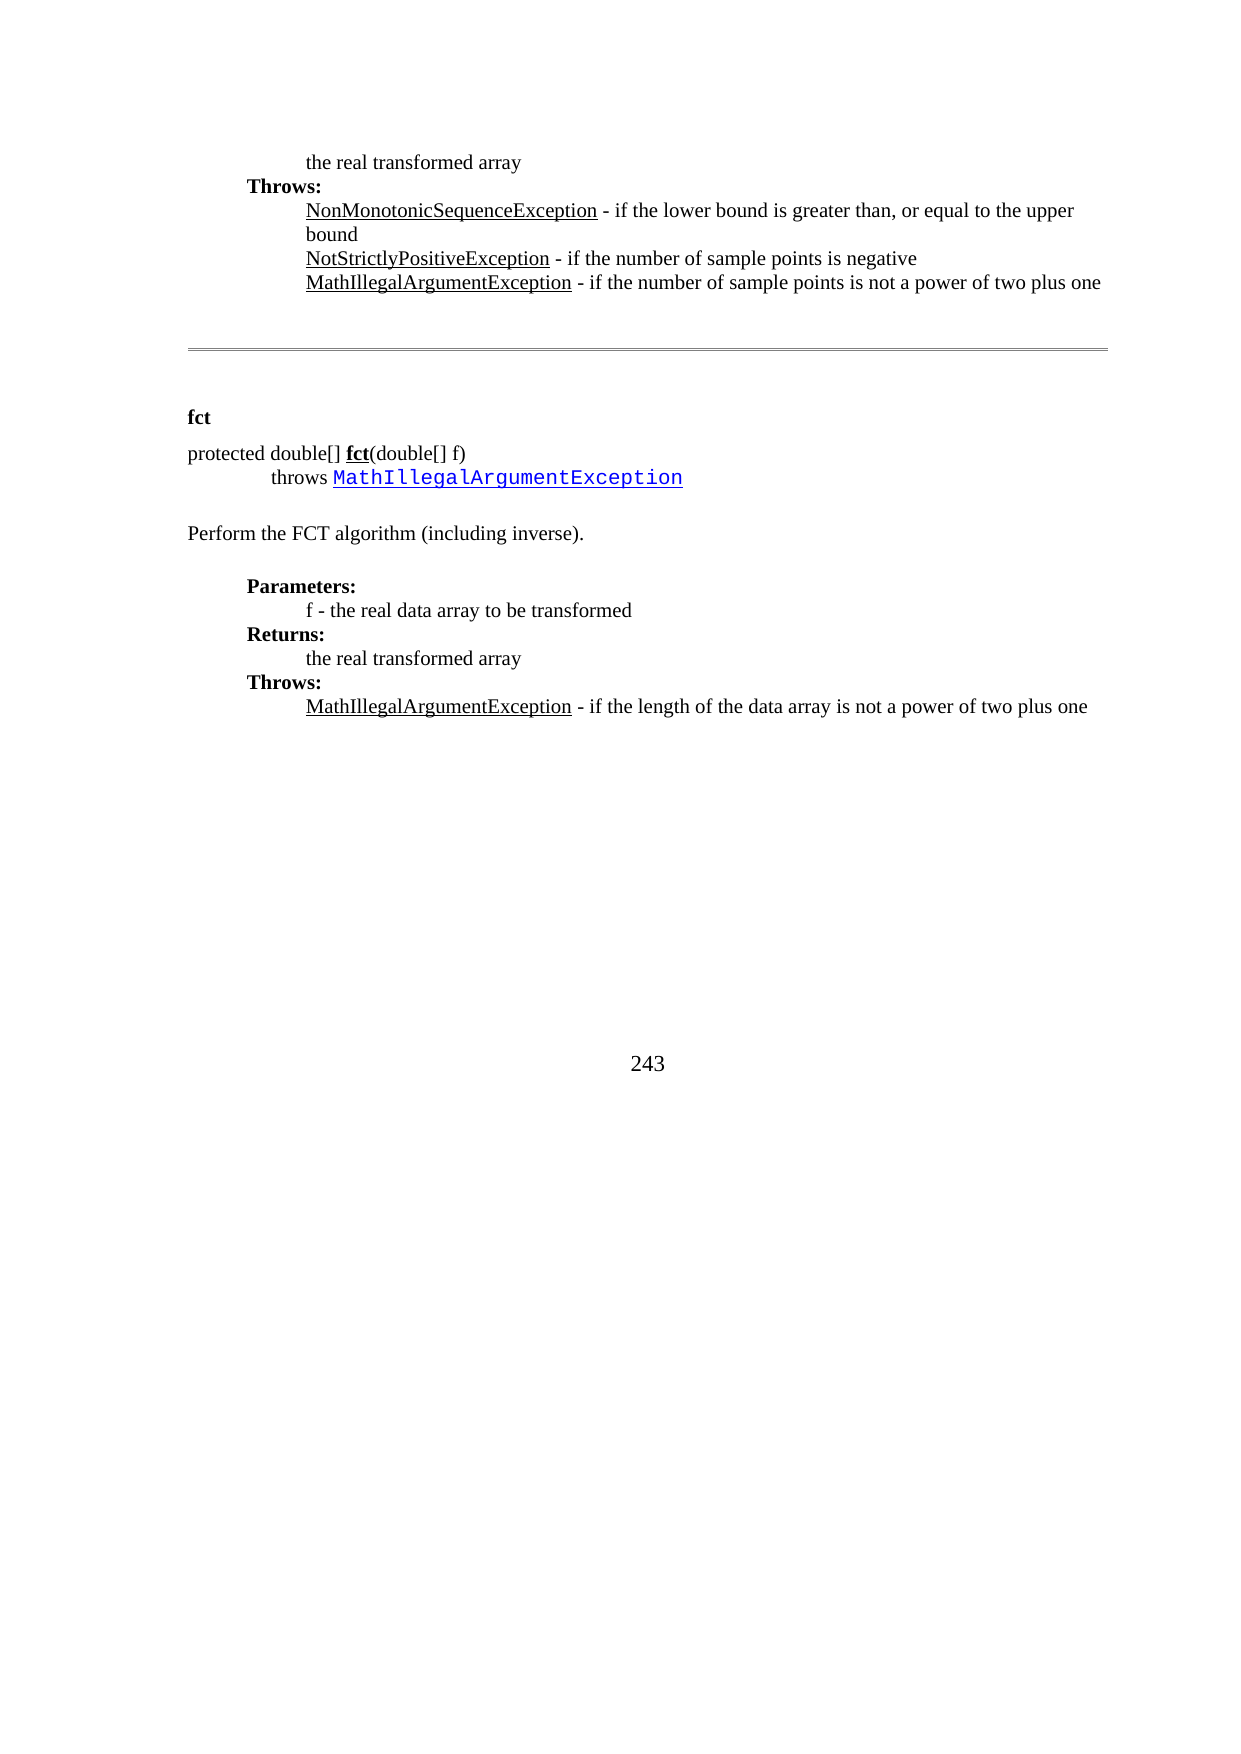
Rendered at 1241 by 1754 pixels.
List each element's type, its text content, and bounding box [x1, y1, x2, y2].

list MathIllegalArgumentException - if the length of the data array is not a power of two plus one [306, 694, 1108, 718]
list f - the real data array to be transformed [306, 598, 1108, 622]
text throws MathIllegalArgumentException [187, 465, 1108, 491]
list NonMonotonicSequenceException - if the lower bound is greater than, or equal to the upper bound [306, 198, 1108, 246]
text protected double[] fct(double[] f) [187, 441, 1108, 465]
subtitle fct [187, 405, 1108, 429]
list Perform the FCT algorithm (including inverse). [187, 521, 1108, 544]
subtitle Throws: [247, 174, 1108, 198]
list NotStrictlyPositiveException - if the number of sample points is negative [306, 246, 1108, 270]
list MathIllegalArgumentException - if the number of sample points is not a power of two plus one [306, 270, 1108, 294]
subtitle Parameters: [247, 574, 1108, 598]
subtitle Returns: [247, 622, 1108, 646]
list the real transformed array [306, 150, 1108, 174]
subtitle Throws: [247, 670, 1108, 694]
list the real transformed array [306, 646, 1108, 670]
